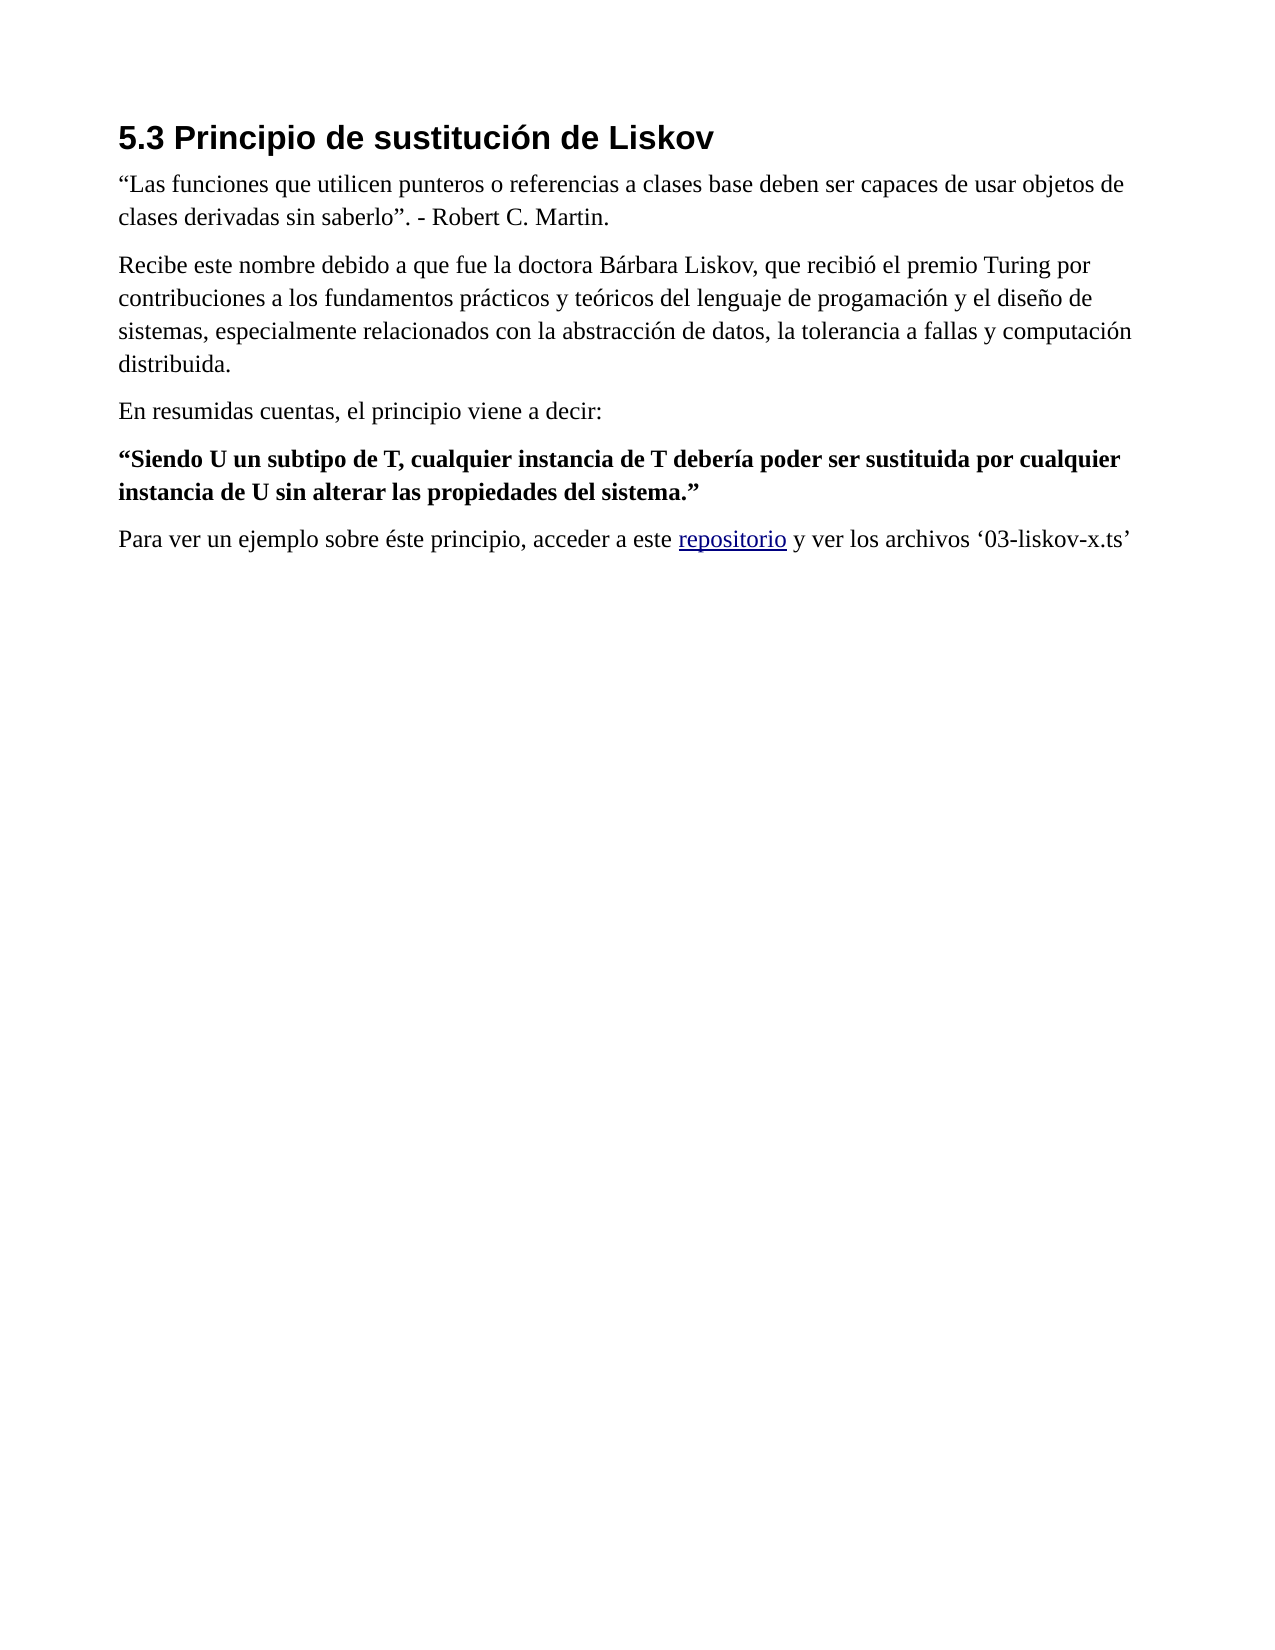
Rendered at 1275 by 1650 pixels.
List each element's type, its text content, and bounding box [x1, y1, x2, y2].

text “Siendo U un subtipo de T, cualquier instancia de T debería poder ser sustituida por cualquier instancia de U sin alterar las propiedades del sistema.” [118, 444, 1157, 506]
subtitle 5.3 Principio de sustitución de Liskov [118, 118, 1157, 157]
text Para ver un ejemplo sobre éste principio, acceder a este repositorio y ver los archivos ‘03-liskov-x.ts’ [118, 524, 1157, 553]
text “Las funciones que utilicen punteros o referencias a clases base deben ser capaces de usar objetos de clases derivadas sin saberlo”. - Robert C. Martin. [118, 169, 1157, 231]
text En resumidas cuentas, el principio viene a decir: [118, 396, 1157, 425]
text Recibe este nombre debido a que fue la doctora Bárbara Liskov, que recibió el premio Turing por contribuciones a los fundamentos prácticos y teóricos del lenguaje de progamación y el diseño de sistemas, especialmente relacionados con la abstracción de datos, la tolerancia a fallas y computación distribuida. [118, 250, 1157, 377]
